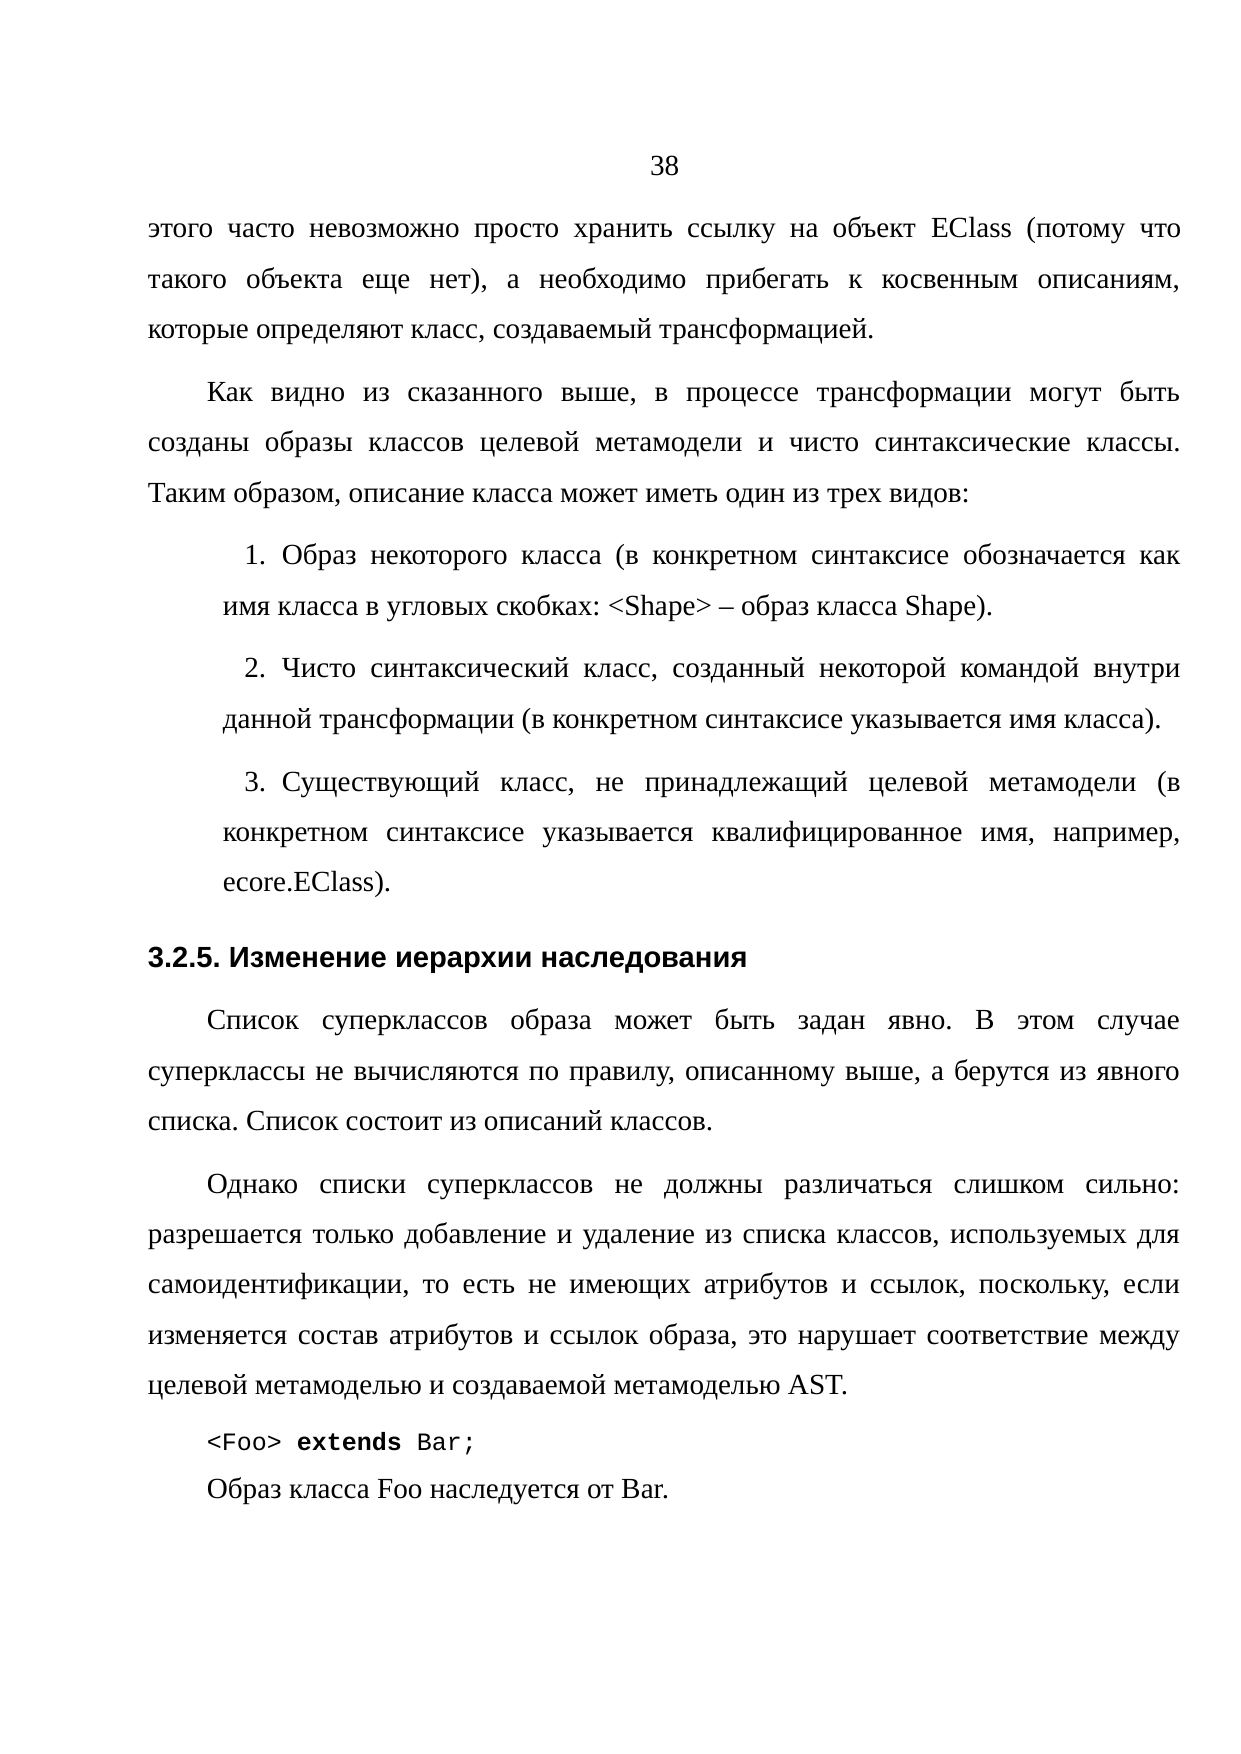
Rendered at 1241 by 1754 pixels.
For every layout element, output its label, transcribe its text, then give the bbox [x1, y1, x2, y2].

list Чисто синтаксический класс, созданный некоторой командой внутри данной трансформации (в конкретном синтаксисе указывается имя класса). [185, 651, 1181, 734]
text Однако списки суперклассов не должны различаться слишком сильно: разрешается только добавление и удаление из списка классов, используемых для самоидентификации, то есть не имеющих атрибутов и ссылок, поскольку, если изменяется состав атрибутов и ссылок образа, это нарушает соответствие между целевой метамоделью и создаваемой метамоделью AST. [148, 1166, 1181, 1401]
text Образ класса Foo наследуется от Bar. [148, 1471, 1181, 1504]
text Список суперклассов образа может быть задан явно. В этом случае суперклассы не вычисляются по правилу, описанному выше, а берутся из явного списка. Список состоит из описаний классов. [148, 1002, 1181, 1137]
list Образ некоторого класса (в конкретном синтаксисе обозначается как имя класса в угловых скобках: <Shape> – образ класса Shape). [185, 537, 1181, 621]
text этого часто невозможно просто хранить ссылку на объект EClass (потому что такого объекта еще нет), а необходимо прибегать к косвенным описаниям, которые определяют класс, создаваемый трансформацией. [148, 211, 1181, 345]
text <Foo> extends Bar; [207, 1430, 1181, 1458]
subtitle Изменение иерархии наследования [148, 940, 1181, 973]
text Как видно из сказанного выше, в процессе трансформации могут быть созданы образы классов целевой метамодели и чисто синтаксические классы. Таким образом, описание класса может иметь один из трех видов: [148, 374, 1181, 508]
list Существующий класс, не принадлежащий целевой метамодели (в конкретном синтаксисе указывается квалифицированное имя, например, ecore.EClass). [185, 764, 1181, 898]
